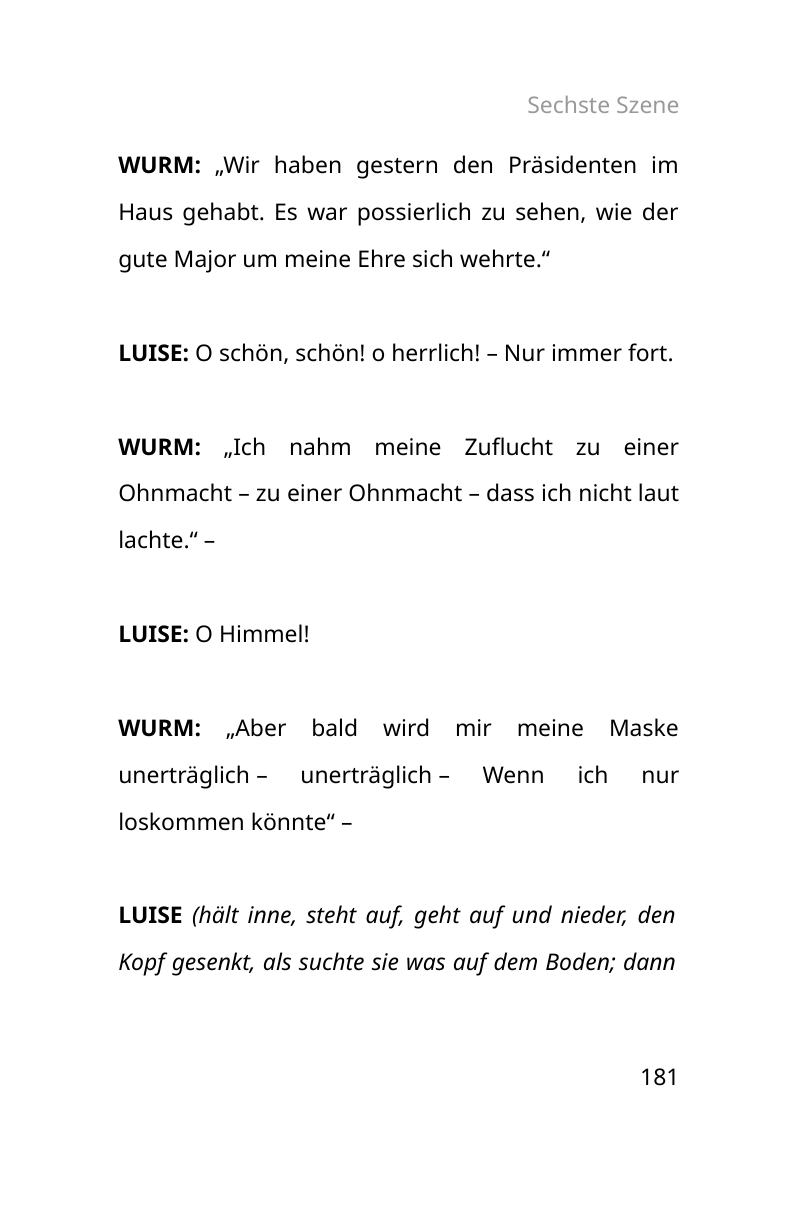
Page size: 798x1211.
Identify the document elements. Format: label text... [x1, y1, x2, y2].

text LUISE: O Himmel! [118, 583, 679, 649]
text LUISE: O schön, schön! o herrlich! – Nur immer fort. [118, 302, 679, 368]
text WURM: „Ich nahm meine Zuflucht zu einer Ohnmacht – zu einer Ohnmacht – dass ich nicht laut lachte.“ – [118, 395, 679, 556]
text WURM: „Wir haben gestern den Präsidenten im Haus gehabt. Es war possierlich zu sehen, wie der gute Major um meine Ehre sich wehrte.“ [118, 149, 679, 274]
text LUISE (hält inne, steht auf, geht auf und nieder, den Kopf gesenkt, als suchte sie was auf dem Boden; dann [118, 864, 679, 977]
text WURM: „Aber bald wird mir meine Maske unerträglich – unerträglich – Wenn ich nur loskommen könnte“ – [118, 677, 679, 837]
